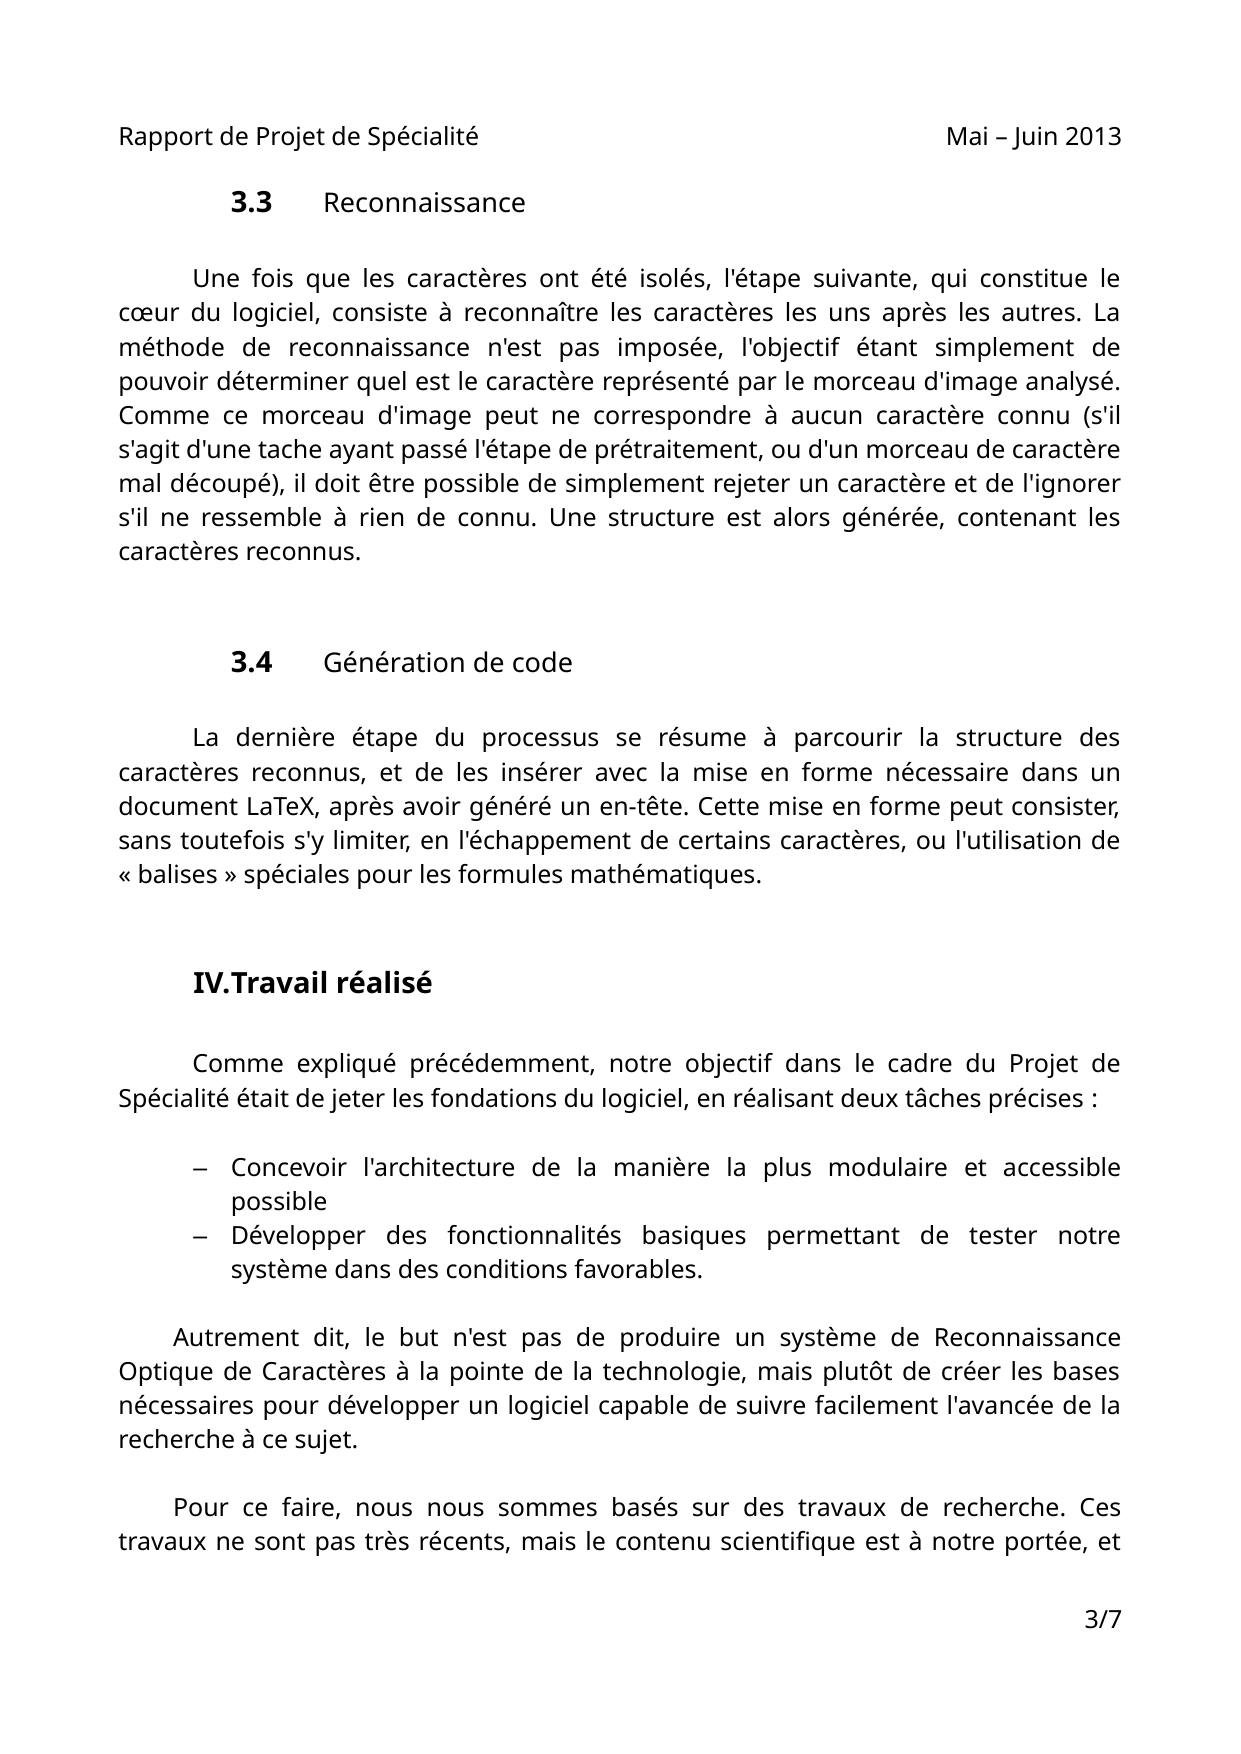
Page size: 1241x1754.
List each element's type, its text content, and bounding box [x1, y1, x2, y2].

text La dernière étape du processus se résume à parcourir la structure des caractères reconnus, et de les insérer avec la mise en forme nécessaire dans un document LaTeX, après avoir généré un en-tête. Cette mise en forme peut consister, sans toutefois s'y limiter, en l'échappement de certains caractères, ou l'utilisation de « balises » spéciales pour les formules mathématiques. [118, 718, 1122, 891]
text Une fois que les caractères ont été isolés, l'étape suivante, qui constitue le cœur du logiciel, consiste à reconnaître les caractères les uns après les autres. La méthode de reconnaissance n'est pas imposée, l'objectif étant simplement de pouvoir déterminer quel est le caractère représenté par le morceau d'image analysé. Comme ce morceau d'image peut ne correspondre à aucun caractère connu (s'il s'agit d'une tache ayant passé l'étape de prétraitement, ou d'un morceau de caractère mal découpé), il doit être possible de simplement rejeter un caractère et de l'ignorer s'il ne ressemble à rien de connu. Une structure est alors générée, contenant les caractères reconnus. [118, 258, 1122, 568]
list Développer des fonctionnalités basiques permettant de tester notre système dans des conditions favorables. [193, 1217, 1122, 1285]
list Concevoir l'architecture de la manière la plus modulaire et accessible possible [193, 1149, 1122, 1217]
text Comme expliqué précédemment, notre objectif dans le cadre du Projet de Spécialité était de jeter les fondations du logiciel, en réalisant deux tâches précises : [118, 1041, 1122, 1115]
list Reconnaissance [231, 182, 1122, 221]
list Génération de code [231, 641, 1122, 681]
text Pour ce faire, nous nous sommes basés sur des travaux de recherche. Ces travaux ne sont pas très récents, mais le contenu scientifique est à notre portée, et [118, 1490, 1122, 1558]
text Autrement dit, le but n'est pas de produire un système de Reconnaissance Optique de Caractères à la pointe de la technologie, mais plutôt de créer les bases nécessaires pour développer un logiciel capable de suivre facilement l'avancée de la recherche à ce sujet. [118, 1319, 1122, 1456]
list Travail réalisé [193, 962, 1122, 1002]
